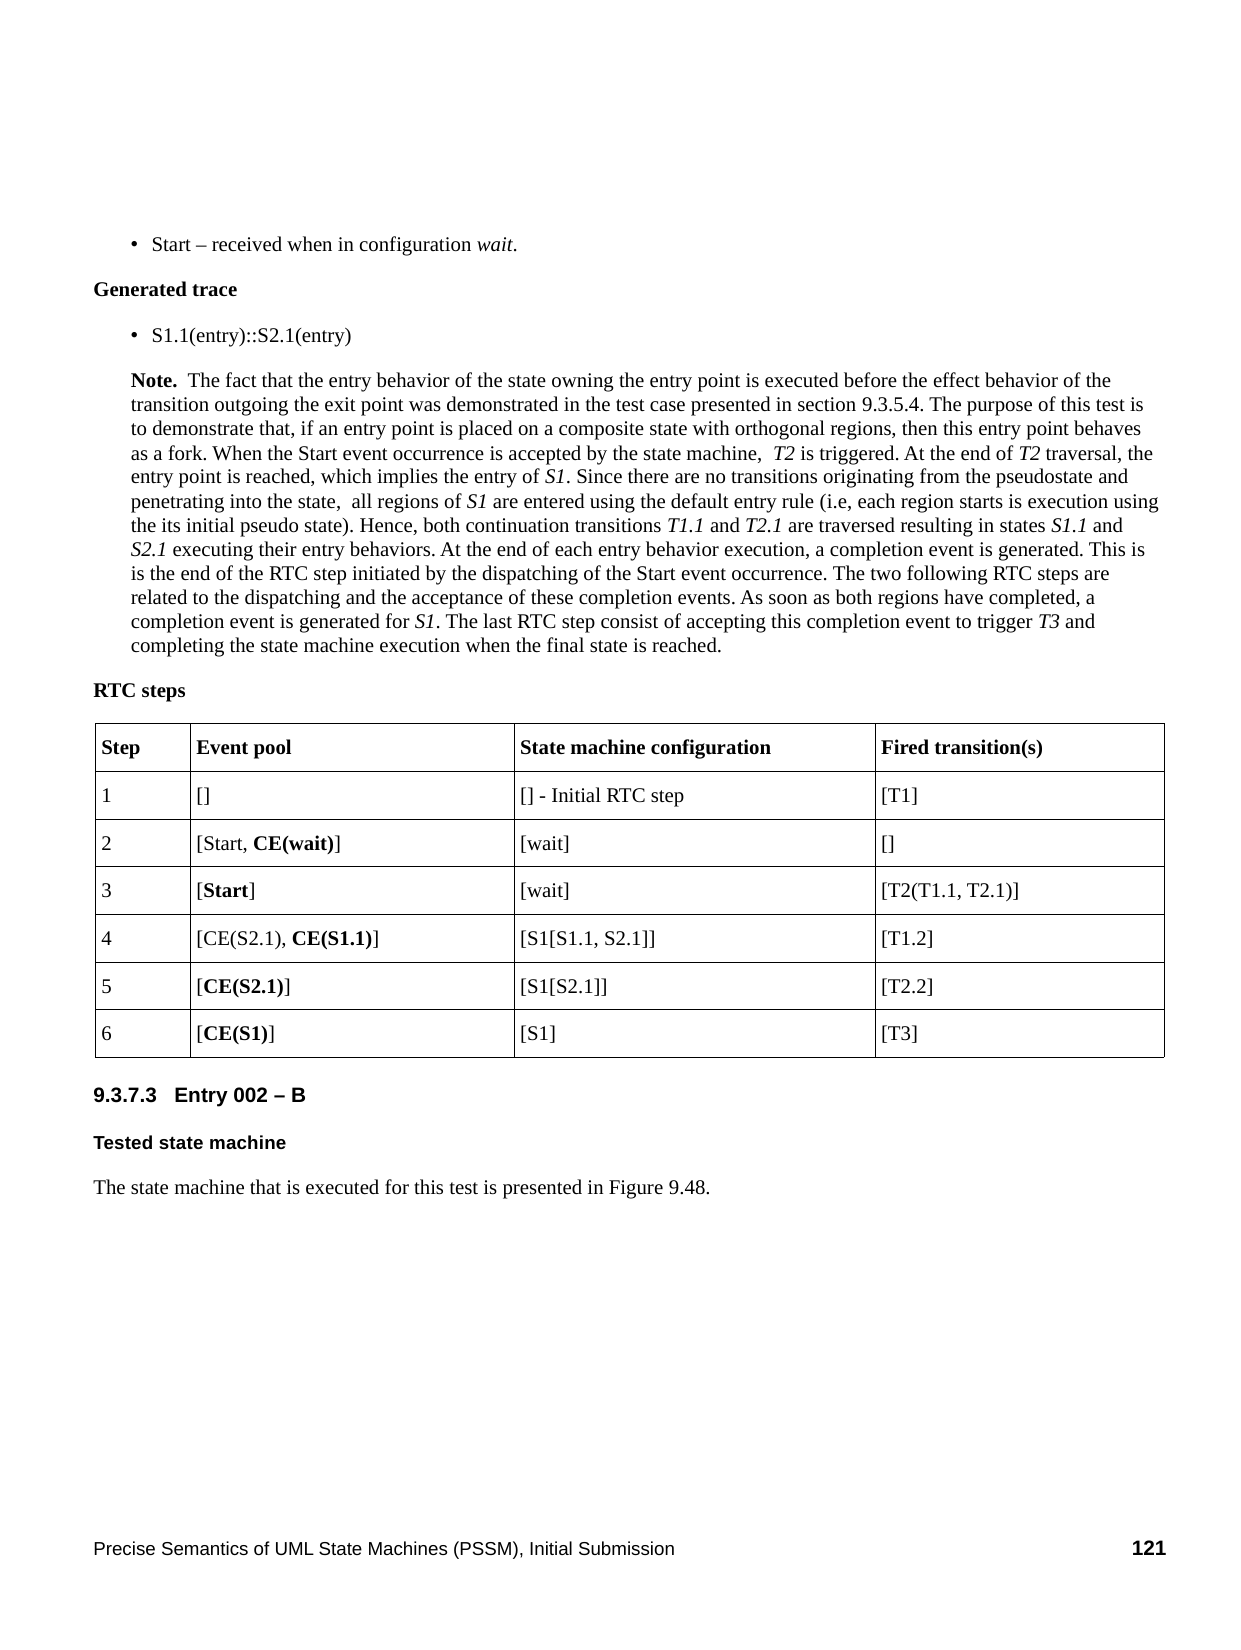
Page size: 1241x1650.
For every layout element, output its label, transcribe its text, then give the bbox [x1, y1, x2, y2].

subtitle Tested state machine [93, 1132, 1164, 1154]
table_cell [T1] [876, 772, 1164, 818]
table_cell [Start, CE(wait)] [191, 820, 514, 866]
table_cell [wait] [515, 867, 875, 914]
text RTC steps [93, 678, 1164, 702]
text Note. The fact that the entry behavior of the state owning the entry point is executed before the effect behavior of the transition outgoing the exit point was demonstrated in the test case presented in section 9.3.5.4. The purpose of this test is to demonstrate that, if an entry point is placed on a composite state with orthogonal regions, then this entry point behaves as a fork. When the Start event occurrence is accepted by the state machine, T2 is triggered. At the end of T2 traversal, the entry point is reached, which implies the entry of S1. Since there are no transitions originating from the pseudostate and penetrating into the state, all regions of S1 are entered using the default entry rule (i.e, each region starts is execution using the its initial pseudo state). Hence, both continuation transitions T1.1 and T2.1 are traversed resulting in states S1.1 and S2.1 executing their entry behaviors. At the end of each entry behavior execution, a completion event is generated. This is is the end of the RTC step initiated by the dispatching of the Start event occurrence. The two following RTC steps are related to the dispatching and the acceptance of these completion events. As soon as both regions have completed, a completion event is generated for S1. The last RTC step consist of accepting this completion event to trigger T3 and completing the state machine execution when the final state is reached. [131, 368, 1164, 657]
table_cell [T2(T1.1, T2.1)] [876, 867, 1164, 914]
list S1.1(entry)::S2.1(entry) [131, 322, 1164, 347]
table_cell [S1] [515, 1010, 875, 1057]
table_cell 3 [96, 867, 190, 914]
table_header Fired transition(s) [876, 724, 1164, 771]
table_cell [CE(S2.1)] [191, 963, 514, 1009]
table_cell 2 [96, 820, 190, 866]
table_cell [Start] [191, 867, 514, 914]
table_cell [] [191, 772, 514, 818]
table_cell [] [876, 820, 1164, 866]
list Start – received when in configuration wait. [131, 231, 1164, 256]
table_cell [S1[S1.1, S2.1]] [515, 915, 875, 962]
table_cell [] - Initial RTC step [515, 772, 875, 818]
table_cell 6 [96, 1010, 190, 1057]
table_cell [wait] [515, 820, 875, 866]
text The state machine that is executed for this test is presented in Figure 9.48. [93, 1175, 1164, 1199]
table_header Step [96, 724, 190, 771]
table_header Event pool [191, 724, 514, 771]
table_cell [CE(S2.1), CE(S1.1)] [191, 915, 514, 962]
subtitle Entry 002 – B [93, 1082, 1164, 1107]
table_cell 1 [96, 772, 190, 818]
text Generated trace [93, 277, 1164, 301]
table_cell 5 [96, 963, 190, 1009]
table_header State machine configuration [515, 724, 875, 771]
table_cell [T1.2] [876, 915, 1164, 962]
table_cell [S1[S2.1]] [515, 963, 875, 1009]
table_cell [T3] [876, 1010, 1164, 1057]
table_cell [T2.2] [876, 963, 1164, 1009]
table_cell 4 [96, 915, 190, 962]
table_cell [CE(S1)] [191, 1010, 514, 1057]
